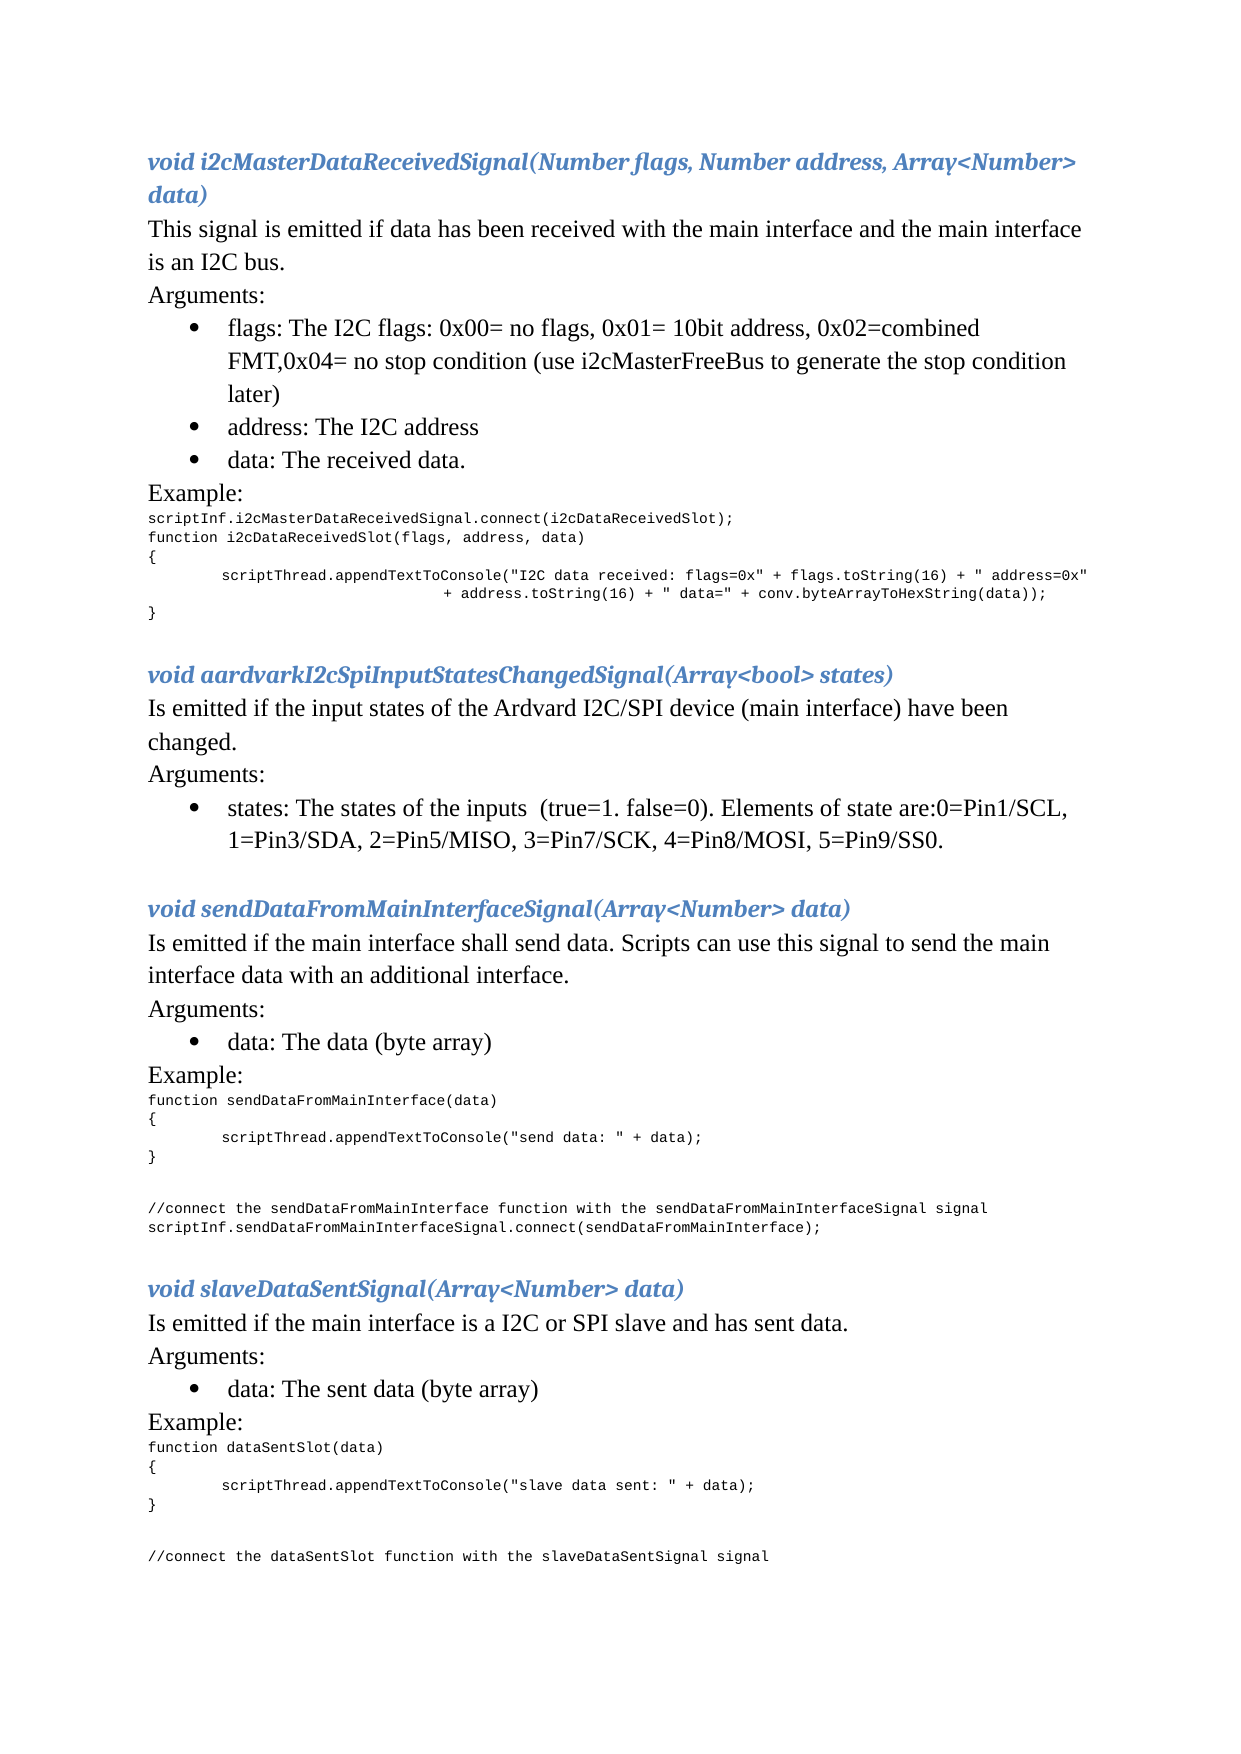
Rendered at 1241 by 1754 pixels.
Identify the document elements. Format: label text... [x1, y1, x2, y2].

list data: The data (byte array) [190, 1027, 1093, 1055]
text Arguments: [148, 759, 1093, 788]
text Is emitted if the main interface shall send data. Scripts can use this signal to send the main interface data with an additional interface. [148, 928, 1093, 989]
text Is emitted if the main interface is a I2C or SPI slave and has sent data. [148, 1308, 1093, 1337]
text { [148, 549, 1093, 565]
text } [148, 1497, 1093, 1514]
text Example: [148, 478, 1093, 507]
text scriptInf.sendDataFromMainInterfaceSignal.connect(sendDataFromMainInterface); [148, 1221, 1093, 1237]
text scriptThread.appendTextToConsole("I2C data received: flags=0x" + flags.toString(16) + " address=0x" + address.toString(16) + " data=" + conv.byteArrayToHexString(data)); [148, 568, 1093, 603]
text Arguments: [148, 994, 1093, 1022]
text Example: [148, 1060, 1093, 1088]
subtitle void i2cMasterDataReceivedSignal(Number flags, Number address, Array<Number> data) [148, 148, 1093, 209]
subtitle void aardvarkI2cSpiInputStatesChangedSignal(Array<bool> states) [148, 661, 1093, 689]
text Arguments: [148, 280, 1093, 308]
list address: The I2C address [190, 412, 1093, 441]
text scriptThread.appendTextToConsole("send data: " + data); [148, 1131, 1093, 1147]
text //connect the dataSentSlot function with the slaveDataSentSignal signal [148, 1549, 1093, 1566]
list states: The states of the inputs (true=1. false=0). Elements of state are:0=Pin1/SCL, 1=Pin3/SDA, 2=Pin5/MISO, 3=Pin7/SCK, 4=Pin8/MOSI, 5=Pin9/SS0. [190, 793, 1093, 854]
text function dataSentSlot(data) [148, 1441, 1093, 1457]
text { [148, 1459, 1093, 1476]
text Is emitted if the input states of the Ardvard I2C/SPI device (main interface) have been changed. [148, 693, 1093, 755]
text Example: [148, 1407, 1093, 1436]
text function sendDataFromMainInterface(data) [148, 1093, 1093, 1109]
list data: The received data. [190, 445, 1093, 473]
subtitle void sendDataFromMainInterfaceSignal(Array<Number> data) [148, 894, 1093, 923]
text } [148, 606, 1093, 622]
text function i2cDataReceivedSlot(flags, address, data) [148, 530, 1093, 546]
text scriptThread.appendTextToConsole("slave data sent: " + data); [148, 1478, 1093, 1495]
text { [148, 1112, 1093, 1128]
text Arguments: [148, 1341, 1093, 1370]
list data: The sent data (byte array) [190, 1374, 1093, 1403]
subtitle void slaveDataSentSignal(Array<Number> data) [148, 1275, 1093, 1304]
text //connect the sendDataFromMainInterface function with the sendDataFromMainInterfaceSignal signal [148, 1202, 1093, 1218]
text This signal is emitted if data has been received with the main interface and the main interface is an I2C bus. [148, 214, 1093, 275]
text } [148, 1149, 1093, 1166]
list flags: The I2C flags: 0x00= no flags, 0x01= 10bit address, 0x02=combined FMT,0x04= no stop condition (use i2cMasterFreeBus to generate the stop condition later) [190, 313, 1093, 407]
text scriptInf.i2cMasterDataReceivedSignal.connect(i2cDataReceivedSlot); [148, 511, 1093, 527]
